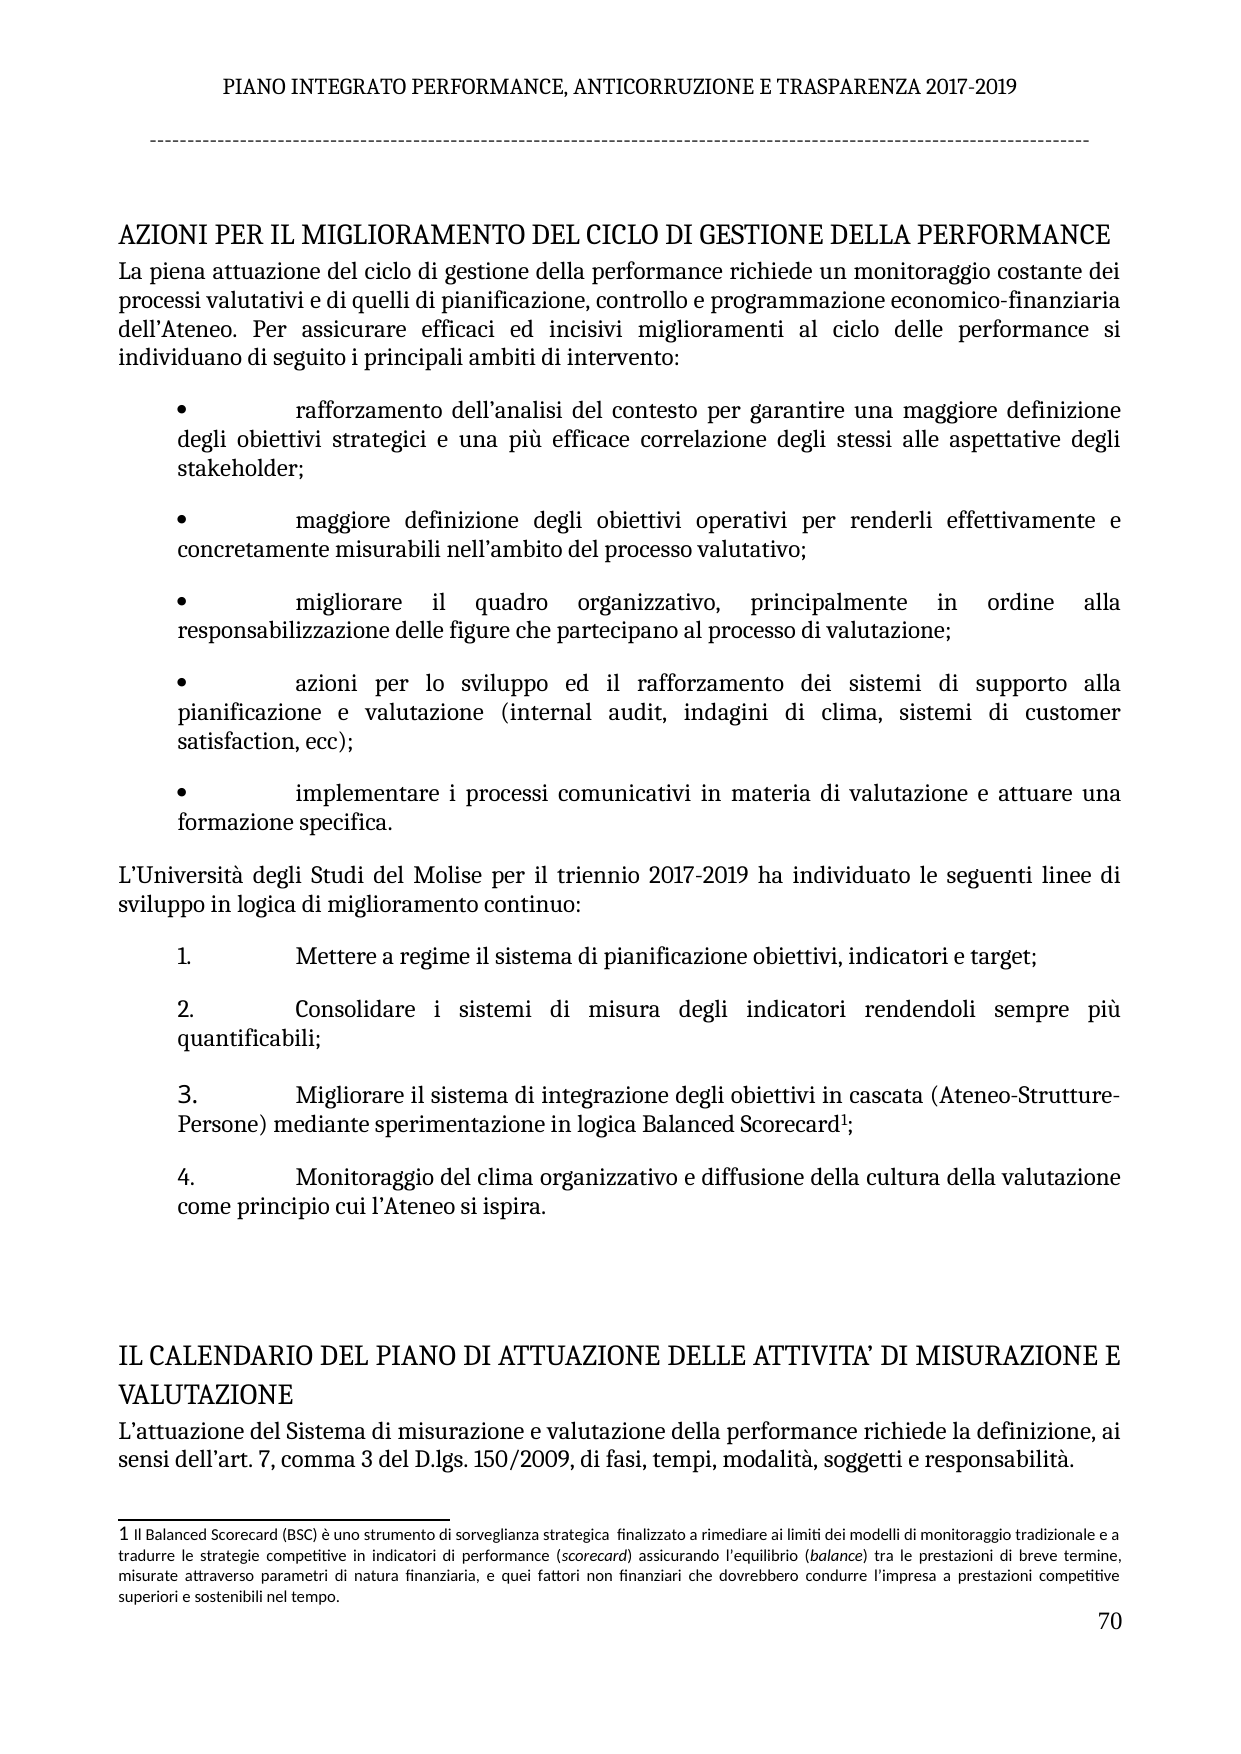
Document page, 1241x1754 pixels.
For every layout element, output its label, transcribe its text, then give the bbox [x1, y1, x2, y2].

text L’Università degli Studi del Molise per il triennio 2017-2019 ha individuato le seguenti linee di sviluppo in logica di miglioramento continuo: [118, 861, 1122, 918]
list rafforzamento dell’analisi del contesto per garantire una maggiore definizione degli obiettivi strategici e una più efficace correlazione degli stessi alle aspettative degli stakeholder; [177, 396, 1122, 482]
text L’attuazione del Sistema di misurazione e valutazione della performance richiede la definizione, ai sensi dell’art. 7, comma 3 del D.lgs. 150/2009, di fasi, tempi, modalità, soggetti e responsabilità. [118, 1417, 1122, 1474]
list azioni per lo sviluppo ed il rafforzamento dei sistemi di supporto alla pianificazione e valutazione (internal audit, indagini di clima, sistemi di customer satisfaction, ecc); [177, 669, 1122, 755]
text La piena attuazione del ciclo di gestione della performance richiede un monitoraggio costante dei processi valutativi e di quelli di pianificazione, controllo e programmazione economico-finanziaria dell’Ateneo. Per assicurare efficaci ed incisivi miglioramenti al ciclo delle performance si individuano di seguito i principali ambiti di intervento: [118, 257, 1122, 372]
subtitle IL CALENDARIO DEL PIANO DI ATTUAZIONE DELLE ATTIVITA’ DI MISURAZIONE E VALUTAZIONE [118, 1339, 1122, 1412]
list Monitoraggio del clima organizzativo e diffusione della cultura della valutazione come principio cui l’Ateneo si ispira. [177, 1163, 1122, 1221]
list maggiore definizione degli obiettivi operativi per renderli effettivamente e concretamente misurabili nell’ambito del processo valutativo; [177, 506, 1122, 564]
list implementare i processi comunicativi in materia di valutazione e attuare una formazione specifica. [177, 779, 1122, 837]
list migliorare il quadro organizzativo, principalmente in ordine alla responsabilizzazione delle figure che partecipano al processo di valutazione; [177, 588, 1122, 645]
list Migliorare il sistema di integrazione degli obiettivi in cascata (Ateneo-Strutture-Persone) mediante sperimentazione in logica Balanced Scorecard; [177, 1076, 1122, 1139]
subtitle AZIONI PER IL MIGLIORAMENTO DEL CICLO DI GESTIONE DELLA PERFORMANCE [118, 218, 1122, 252]
list Consolidare i sistemi di misura degli indicatori rendendoli sempre più quantificabili; [177, 995, 1122, 1052]
list Mettere a regime il sistema di pianificazione obiettivi, indicatori e target; [177, 942, 1122, 971]
list Il Balanced Scorecard (BSC) è uno strumento di sorveglianza strategica finalizzato a rimediare ai limiti dei modelli di monitoraggio tradizionale e a tradurre le strategie competitive in indicatori di performance (scorecard) assicurando l’equilibrio (balance) tra le prestazioni di breve termine, misurate attraverso parametri di natura finanziaria, e quei fattori non finanziari che dovrebbero condurre l’impresa a prestazioni competitive superiori e sostenibili nel tempo. [118, 1520, 1122, 1606]
